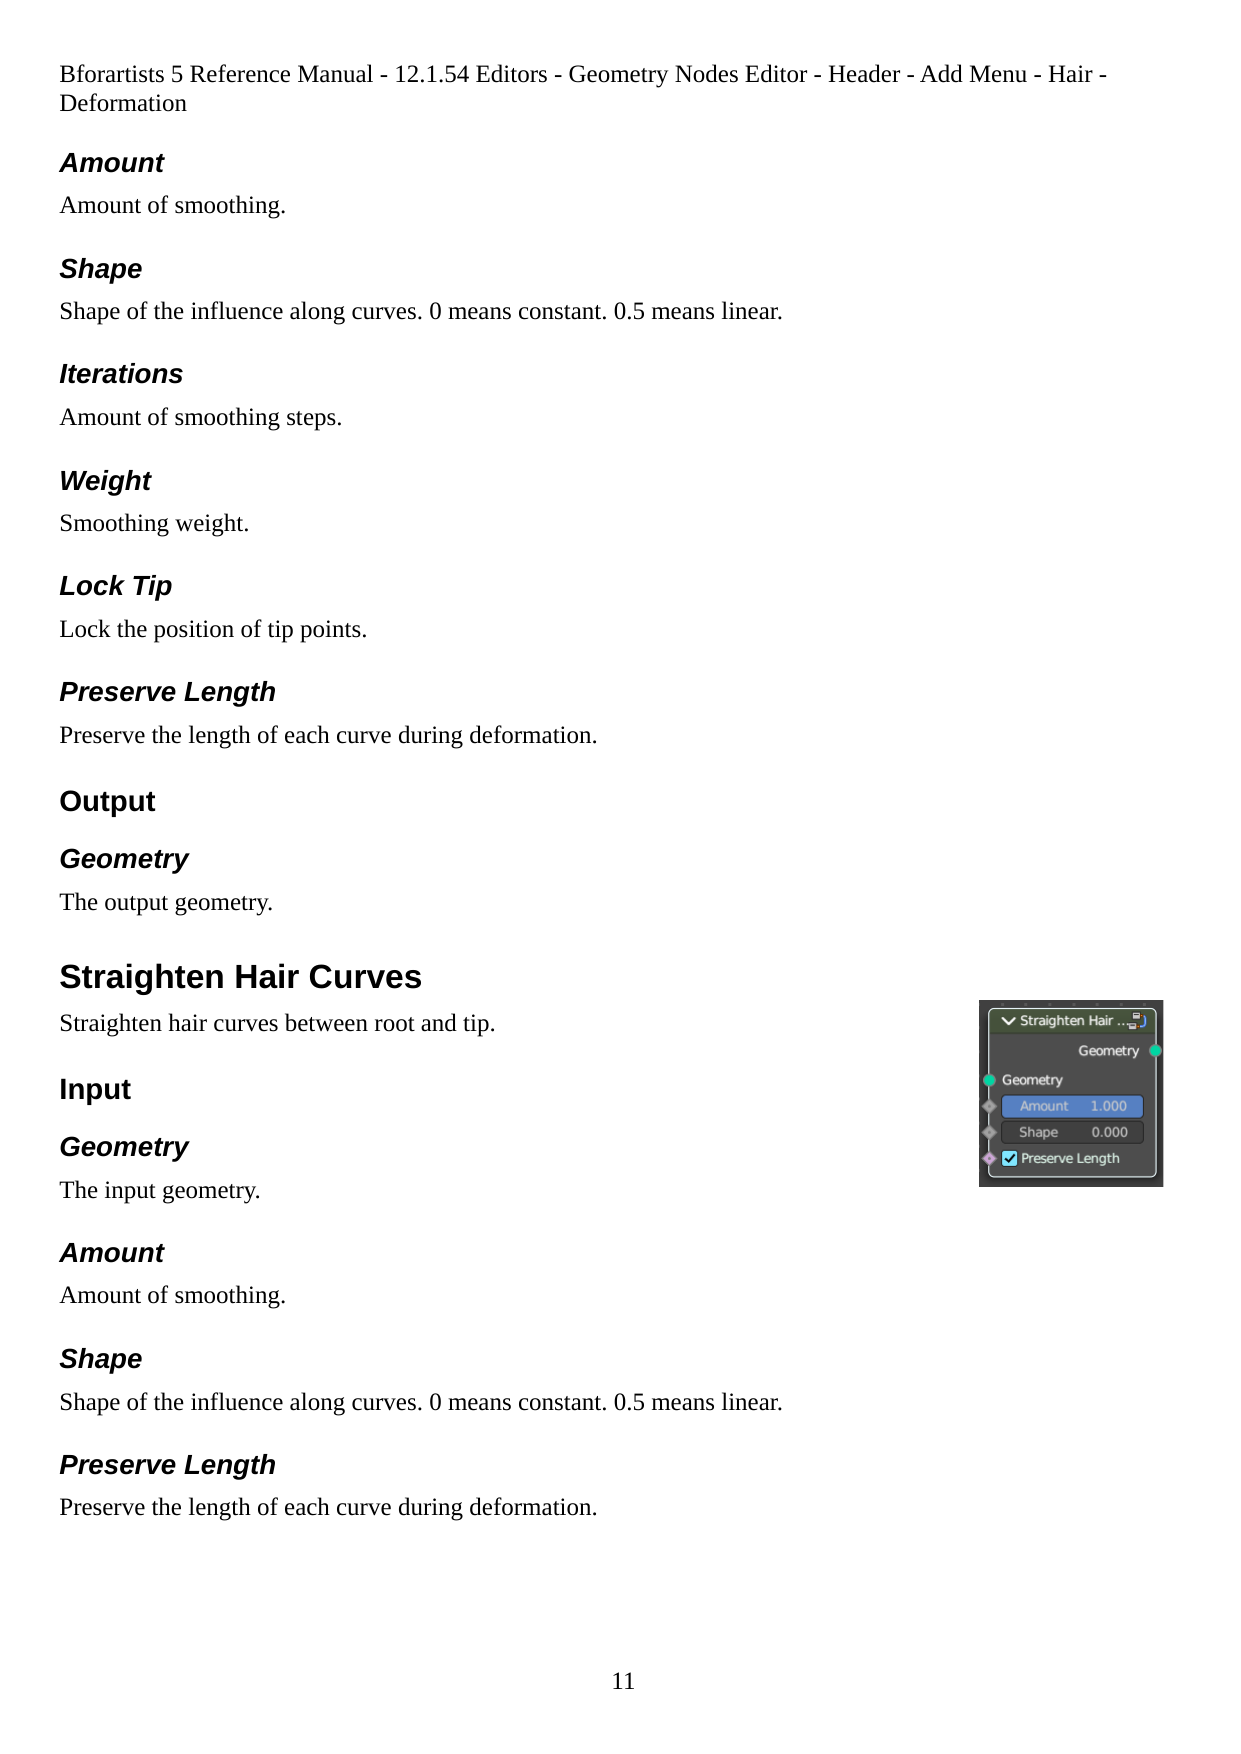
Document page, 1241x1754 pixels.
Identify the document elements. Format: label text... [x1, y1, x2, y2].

subtitle Amount [59, 1236, 1181, 1268]
text The output geometry. [59, 887, 1181, 916]
subtitle [1164, 1130, 1181, 1162]
text Preserve the length of each curve during deformation. [59, 1492, 1181, 1521]
text Amount of smoothing. [59, 190, 1181, 219]
subtitle Amount [59, 146, 1181, 178]
text Preserve the length of each curve during deformation. [59, 720, 1181, 749]
subtitle Input [59, 1072, 979, 1105]
text Shape of the influence along curves. 0 means constant. 0.5 means linear. [59, 296, 1181, 325]
text Lock the position of tip points. [59, 614, 1181, 643]
subtitle Shape [59, 1342, 1181, 1374]
subtitle Lock Tip [59, 570, 1181, 602]
subtitle Geometry [59, 1130, 979, 1162]
subtitle Preserve Length [59, 1448, 1181, 1480]
subtitle Geometry [59, 842, 1181, 874]
subtitle Preserve Length [59, 676, 1181, 708]
text Smoothing weight. [59, 508, 1181, 537]
subtitle Weight [59, 464, 1181, 496]
subtitle Straighten Hair Curves [59, 957, 1181, 995]
text Straighten hair curves between root and tip. [59, 1008, 979, 1037]
picture [979, 1000, 1164, 1187]
subtitle Iterations [59, 358, 1181, 390]
subtitle Shape [59, 252, 1181, 284]
text Amount of smoothing steps. [59, 402, 1181, 431]
text Shape of the influence along curves. 0 means constant. 0.5 means linear. [59, 1387, 1181, 1415]
text Amount of smoothing. [59, 1281, 1181, 1309]
subtitle [1164, 1072, 1181, 1105]
text The input geometry. [59, 1175, 1181, 1203]
subtitle Output [59, 784, 1181, 817]
